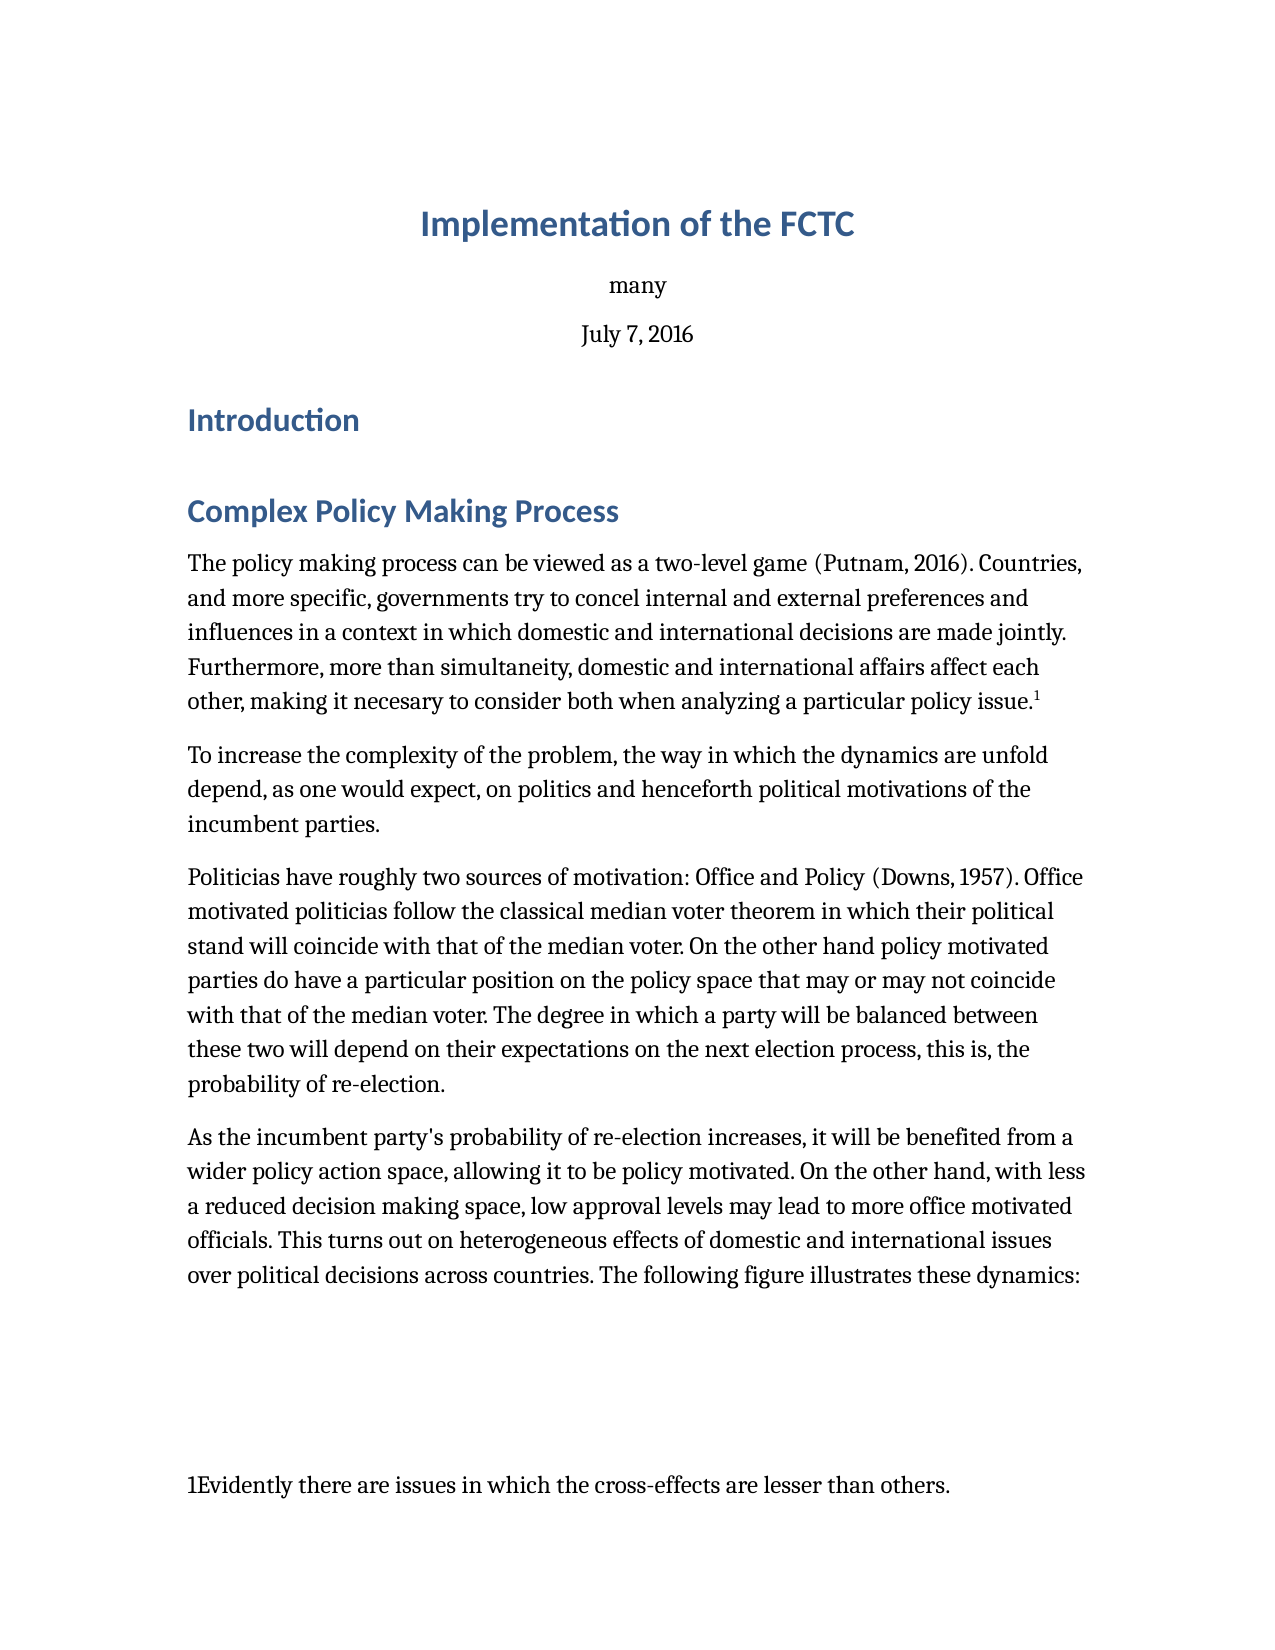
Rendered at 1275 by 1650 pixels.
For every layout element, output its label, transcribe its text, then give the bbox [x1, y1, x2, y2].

title Implementation of the FCTC [187, 200, 1087, 246]
text July 7, 2016 [187, 320, 1087, 349]
text As the incumbent party's probability of re-election increases, it will be benefited from a wider policy action space, allowing it to be policy motivated. On the other hand, with less a reduced decision making space, low approval levels may lead to more office motivated officials. This turns out on heterogeneous effects of domestic and international issues over political decisions across countries. The following figure illustrates these dynamics: [187, 1123, 1087, 1289]
text To increase the complexity of the problem, the way in which the dynamics are unfold depend, as one would expect, on politics and henceforth political motivations of the incumbent parties. [187, 741, 1087, 838]
text Evidently there are issues in which the cross-effects are lesser than others. [187, 1471, 1087, 1500]
text many [187, 271, 1087, 299]
text Politicias have roughly two sources of motivation: Office and Policy (Downs, 1957)⁠. Office motivated politicias follow the classical median voter theorem in which their political stand will coincide with that of the median voter. On the other hand policy motivated parties do have a particular position on the policy space that may or may not coincide with that of the median voter. The degree in which a party will be balanced between these two will depend on their expectations on the next election process, this is, the probability of re-election. [187, 863, 1087, 1098]
subtitle Introduction [187, 399, 1087, 440]
text The policy making process can be viewed as a two-level game (Putnam, 2016)⁠. Countries, and more specific, governments try to concel internal and external preferences and influences in a context in which domestic and international decisions are made jointly. Furthermore, more than simultaneity, domestic and international affairs affect each other, making it necesary to consider both when analyzing a particular policy issue. [187, 549, 1087, 716]
subtitle Complex Policy Making Process [187, 490, 1087, 531]
